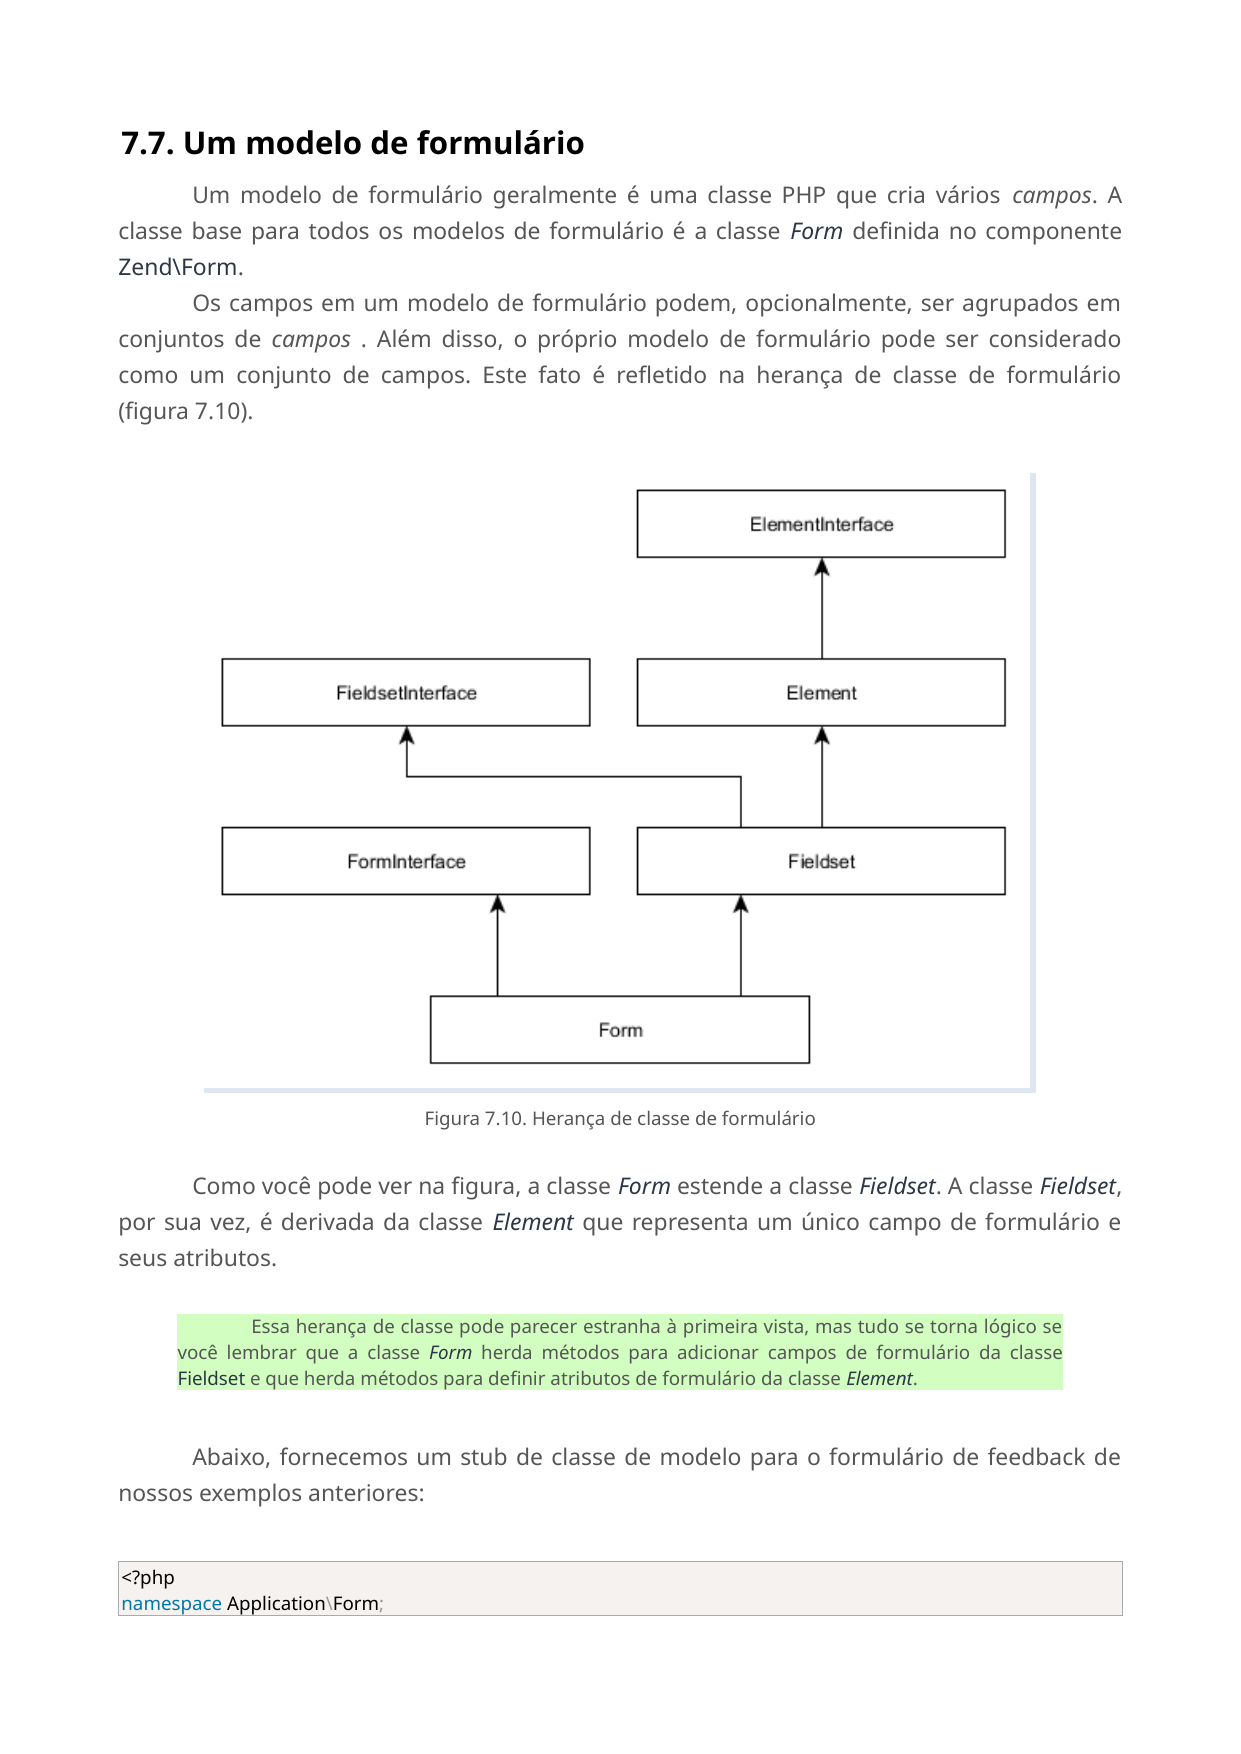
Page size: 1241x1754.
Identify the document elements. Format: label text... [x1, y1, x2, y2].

picture [198, 466, 1030, 1088]
text Essa herança de classe pode parecer estranha à primeira vista, mas tudo se torna lógico se você lembrar que a classe Form herda métodos para adicionar campos de formulário da classe Fieldset e que herda métodos para definir atributos de formulário da classe Element. [177, 1314, 1063, 1390]
text Como você pode ver na figura, a classe Form estende a classe Fieldset. A classe Fieldset, por sua vez, é derivada da classe Element que representa um único campo de formulário e seus atributos. [118, 1170, 1122, 1273]
text <?php [119, 1562, 1122, 1587]
text Um modelo de formulário geralmente é uma classe PHP que cria vários campos. A classe base para todos os modelos de formulário é a classe Form definida no componente Zend\Form. [118, 179, 1122, 282]
text namespace Application\Form; [119, 1587, 1122, 1615]
text Os campos em um modelo de formulário podem, opcionalmente, ser agrupados em conjuntos de campos . Além disso, o próprio modelo de formulário pode ser considerado como um conjunto de campos. Este fato é refletido na herança de classe de formulário (figura 7.10). [118, 287, 1122, 426]
text Abaixo, fornecemos um stub de classe de modelo para o formulário de feedback de nossos exemplos anteriores: [118, 1441, 1122, 1508]
text Figura 7.10. Herança de classe de formulário [118, 1105, 1122, 1130]
subtitle 7.7. Um modelo de formulário [118, 118, 1122, 167]
